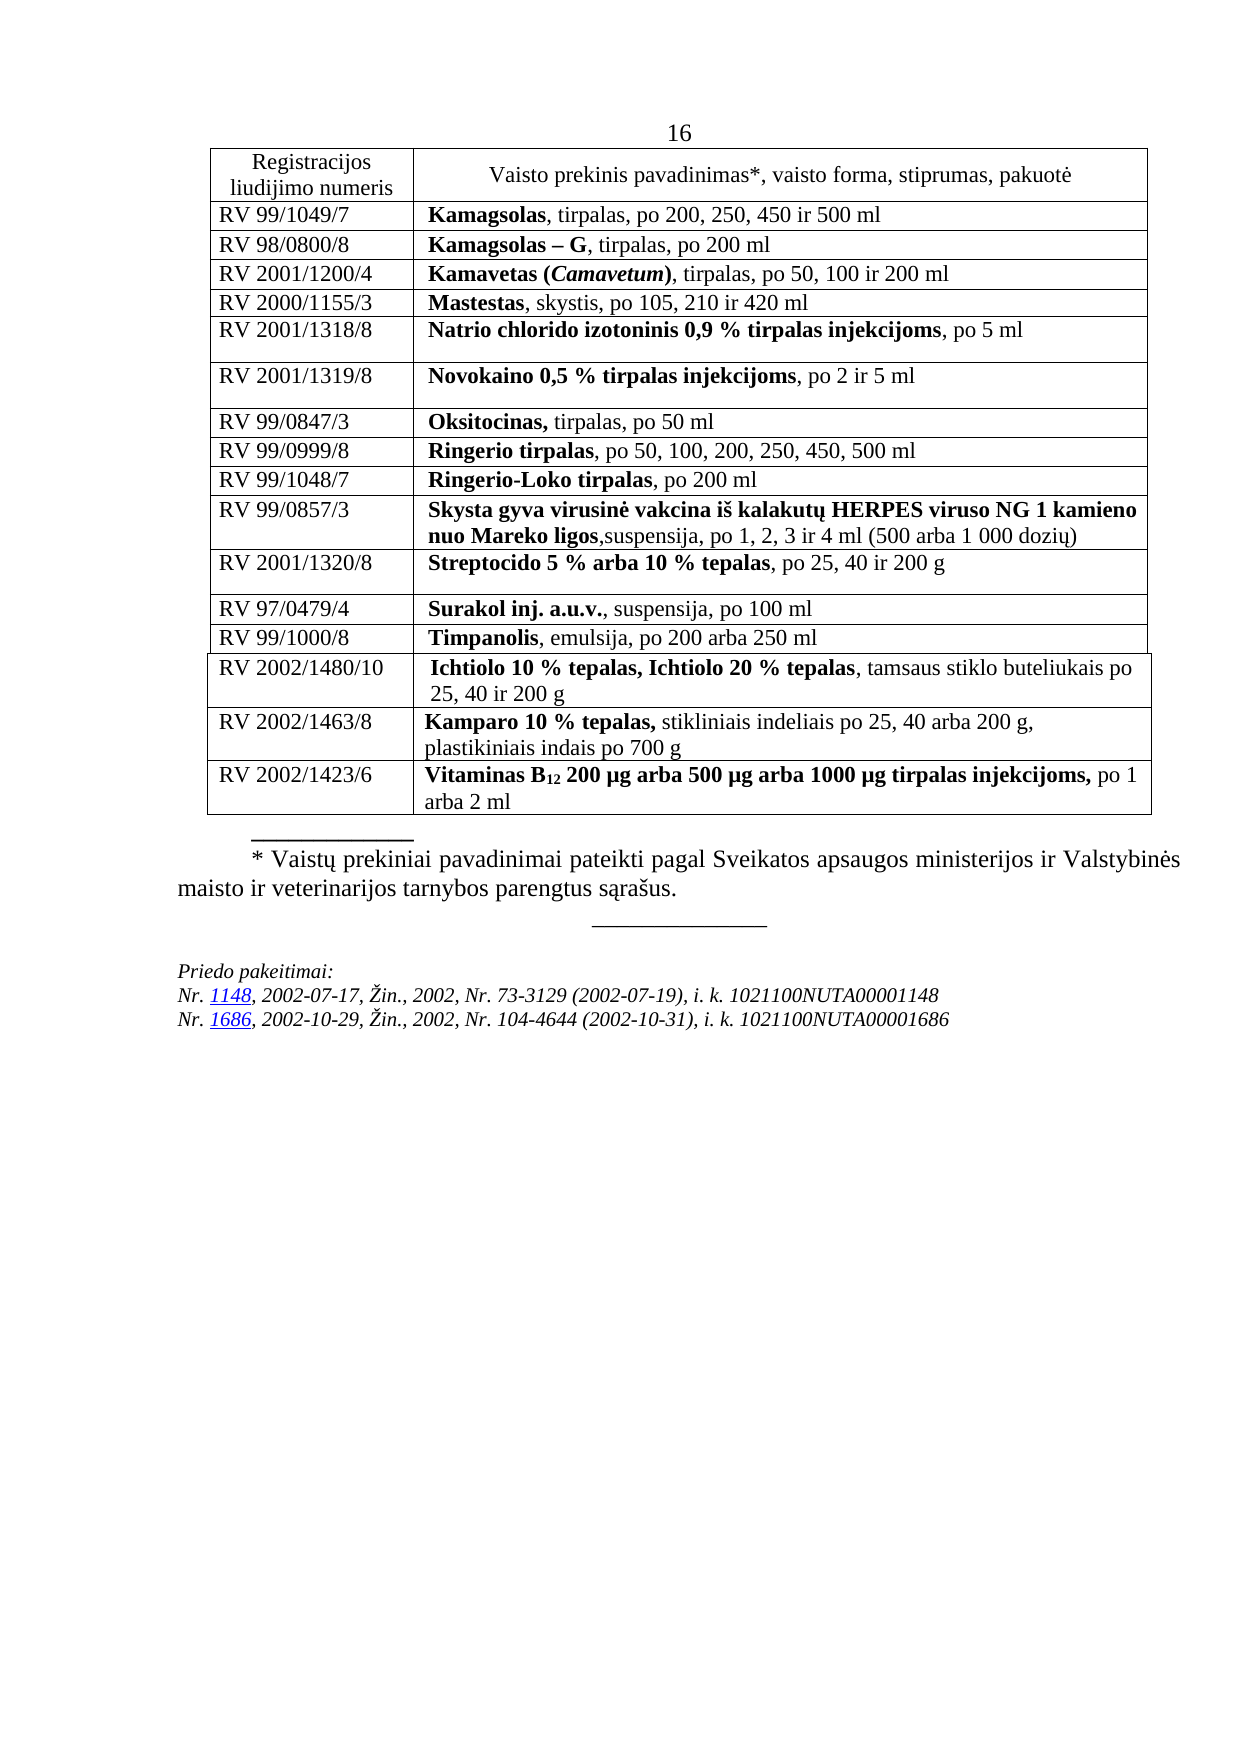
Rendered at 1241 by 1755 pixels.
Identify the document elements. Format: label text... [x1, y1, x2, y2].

text ______________ [177, 901, 1181, 930]
table_cell Novokaino 0,5 % tirpalas injekcijoms, po 2 ir 5 ml [414, 363, 1147, 407]
table_cell RV 99/1000/8 [211, 625, 413, 653]
table_cell Kamavetas (Camavetum), tirpalas, po 50, 100 ir 200 ml [414, 260, 1147, 289]
text _____________ [177, 815, 1181, 844]
table_cell RV 2001/1320/8 [211, 550, 413, 594]
table_cell RV 98/0800/8 [211, 231, 413, 259]
table_cell RV 97/0479/4 [211, 595, 413, 624]
table_cell RV 2001/1318/8 [211, 317, 413, 361]
table_cell RV 2002/1463/8 [208, 708, 413, 760]
table_cell RV 2002/1423/6 [208, 761, 413, 814]
text Nr. 1686, 2002-10-29, Žin., 2002, Nr. 104-4644 (2002-10-31), i. k. 1021100NUTA00001686 [177, 1007, 1181, 1031]
table_cell Kamparo 10 % tepalas, stikliniais indeliais po 25, 40 arba 200 g, plastikiniais indais po 700 g [414, 708, 1151, 760]
table_cell Oksitocinas, tirpalas, po 50 ml [414, 409, 1147, 437]
table_cell Ichtiolo 10 % tepalas, Ichtiolo 20 % tepalas, tamsaus stiklo buteliukais po 25, 40 ir 200 g [414, 654, 1151, 707]
table_cell Natrio chlorido izotoninis 0,9 % tirpalas injekcijoms, po 5 ml [414, 317, 1147, 361]
table_cell Mastestas, skystis, po 105, 210 ir 420 ml [414, 290, 1147, 316]
text Priedo pakeitimai: [177, 959, 1181, 983]
table_cell RV 2002/1480/10 [208, 654, 413, 707]
table_cell Ringerio tirpalas, po 50, 100, 200, 250, 450, 500 ml [414, 438, 1147, 466]
table_cell RV 99/1048/7 [211, 467, 413, 495]
table_cell Surakol inj. a.u.v., suspensija, po 100 ml [414, 595, 1147, 624]
table_cell Vitaminas B12 200 μg arba 500 μg arba 1000 μg tirpalas injekcijoms, po 1 arba 2 ml [414, 761, 1151, 814]
table_cell RV 99/1049/7 [211, 202, 413, 230]
table_cell RV 2000/1155/3 [211, 290, 413, 316]
table_cell Streptocido 5 % arba 10 % tepalas, po 25, 40 ir 200 g [414, 550, 1147, 594]
table_cell RV 99/0857/3 [211, 496, 413, 548]
table_cell RV 2001/1200/4 [211, 260, 413, 289]
table_cell Kamagsolas – G, tirpalas, po 200 ml [414, 231, 1147, 259]
table_cell Ringerio-Loko tirpalas, po 200 ml [414, 467, 1147, 495]
table_cell Timpanolis, emulsija, po 200 arba 250 ml [414, 625, 1147, 653]
table_cell Skysta gyva virusinė vakcina iš kalakutų HERPES viruso NG 1 kamieno nuo Mareko ligos,suspensija, po 1, 2, 3 ir 4 ml (500 arba 1 000 dozių) [414, 496, 1147, 548]
table_cell Kamagsolas, tirpalas, po 200, 250, 450 ir 500 ml [414, 202, 1147, 230]
table_cell RV 99/0847/3 [211, 409, 413, 437]
table_cell RV 2001/1319/8 [211, 363, 413, 407]
table_cell RV 99/0999/8 [211, 438, 413, 466]
table_header Registracijos liudijimo numeris [211, 149, 413, 201]
text * Vaistų prekiniai pavadinimai pateikti pagal Sveikatos apsaugos ministerijos ir Valstybinės maisto ir veterinarijos tarnybos parengtus sąrašus. [177, 844, 1181, 901]
text Nr. 1148, 2002-07-17, Žin., 2002, Nr. 73-3129 (2002-07-19), i. k. 1021100NUTA00001148 [177, 983, 1181, 1007]
table_header Vaisto prekinis pavadinimas*, vaisto forma, stiprumas, pakuotė [414, 149, 1147, 201]
